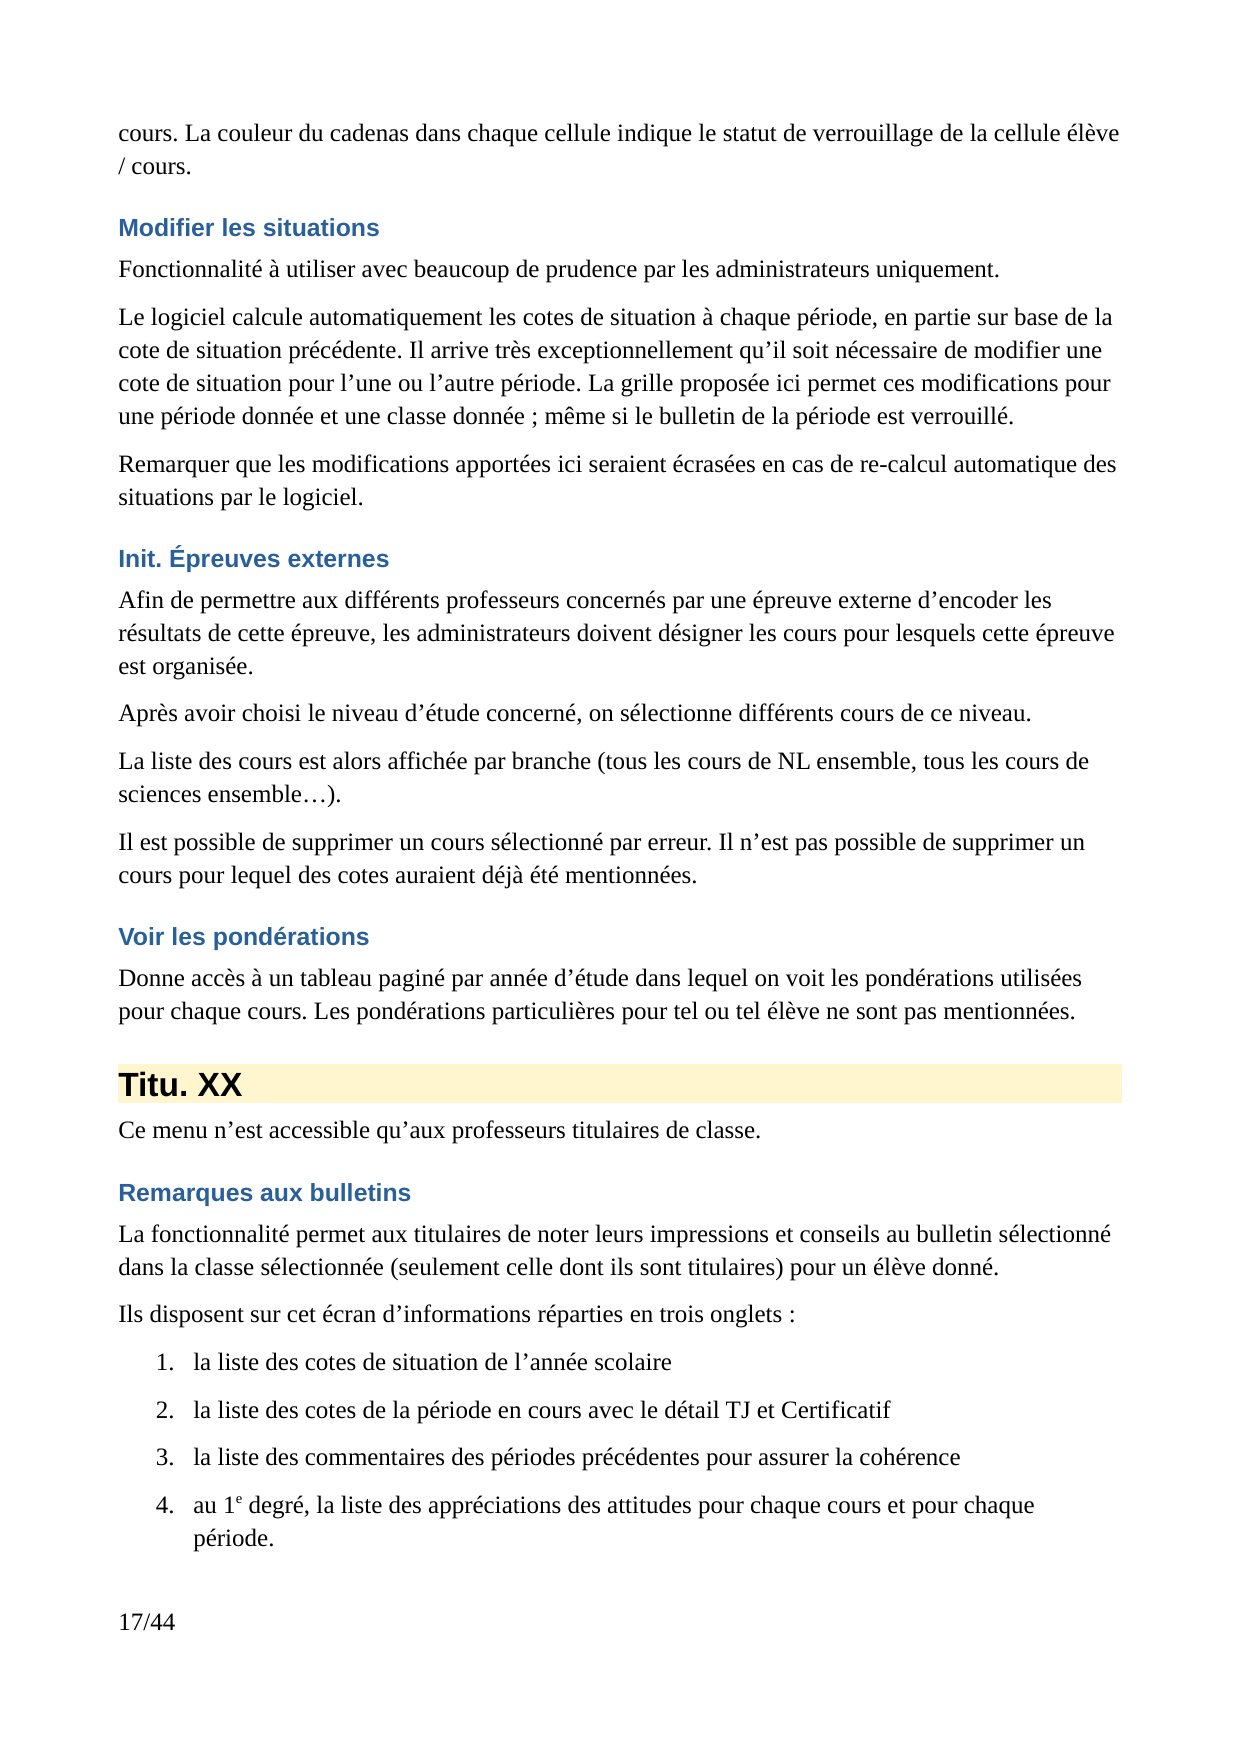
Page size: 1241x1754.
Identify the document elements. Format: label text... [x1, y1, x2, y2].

subtitle Init. Épreuves externes [118, 544, 1122, 572]
text Après avoir choisi le niveau d’étude concerné, on sélectionne différents cours de ce niveau. [118, 698, 1122, 727]
subtitle Voir les pondérations [118, 922, 1122, 951]
text Fonctionnalité à utiliser avec beaucoup de prudence par les administrateurs uniquement. [118, 254, 1122, 283]
text La liste des cours est alors affichée par branche (tous les cours de NL ensemble, tous les cours de sciences ensemble…). [118, 746, 1122, 808]
list la liste des cotes de la période en cours avec le détail TJ et Certificatif [156, 1395, 1122, 1423]
list la liste des commentaires des périodes précédentes pour assurer la cohérence [156, 1442, 1122, 1471]
list la liste des cotes de situation de l’année scolaire [156, 1347, 1122, 1376]
text Remarquer que les modifications apportées ici seraient écrasées en cas de re-calcul automatique des situations par le logiciel. [118, 449, 1122, 510]
text La fonctionnalité permet aux titulaires de noter leurs impressions et conseils au bulletin sélectionné dans la classe sélectionnée (seulement celle dont ils sont titulaires) pour un élève donné. [118, 1219, 1122, 1281]
text Ce menu n’est accessible qu’aux professeurs titulaires de classe. [118, 1116, 1122, 1144]
text Le logiciel calcule automatiquement les cotes de situation à chaque période, en partie sur base de la cote de situation précédente. Il arrive très exceptionnellement qu’il soit nécessaire de modifier une cote de situation pour l’une ou l’autre période. La grille proposée ici permet ces modifications pour une période donnée et une classe donnée ; même si le bulletin de la période est verrouillé. [118, 302, 1122, 430]
text Donne accès à un tableau paginé par année d’étude dans lequel on voit les pondérations utilisées pour chaque cours. Les pondérations particulières pour tel ou tel élève ne sont pas mentionnées. [118, 963, 1122, 1025]
subtitle Titu. XX [118, 1064, 1122, 1103]
subtitle Remarques aux bulletins [118, 1178, 1122, 1206]
text cours. La couleur du cadenas dans chaque cellule indique le statut de verrouillage de la cellule élève / cours. [118, 118, 1122, 180]
list au 1e degré, la liste des appréciations des attitudes pour chaque cours et pour chaque période. [156, 1490, 1122, 1552]
text Ils disposent sur cet écran d’informations réparties en trois onglets : [118, 1299, 1122, 1328]
subtitle Modifier les situations [118, 213, 1122, 242]
text Afin de permettre aux différents professeurs concernés par une épreuve externe d’encoder les résultats de cette épreuve, les administrateurs doivent désigner les cours pour lesquels cette épreuve est organisée. [118, 585, 1122, 680]
text Il est possible de supprimer un cours sélectionné par erreur. Il n’est pas possible de supprimer un cours pour lequel des cotes auraient déjà été mentionnées. [118, 827, 1122, 888]
